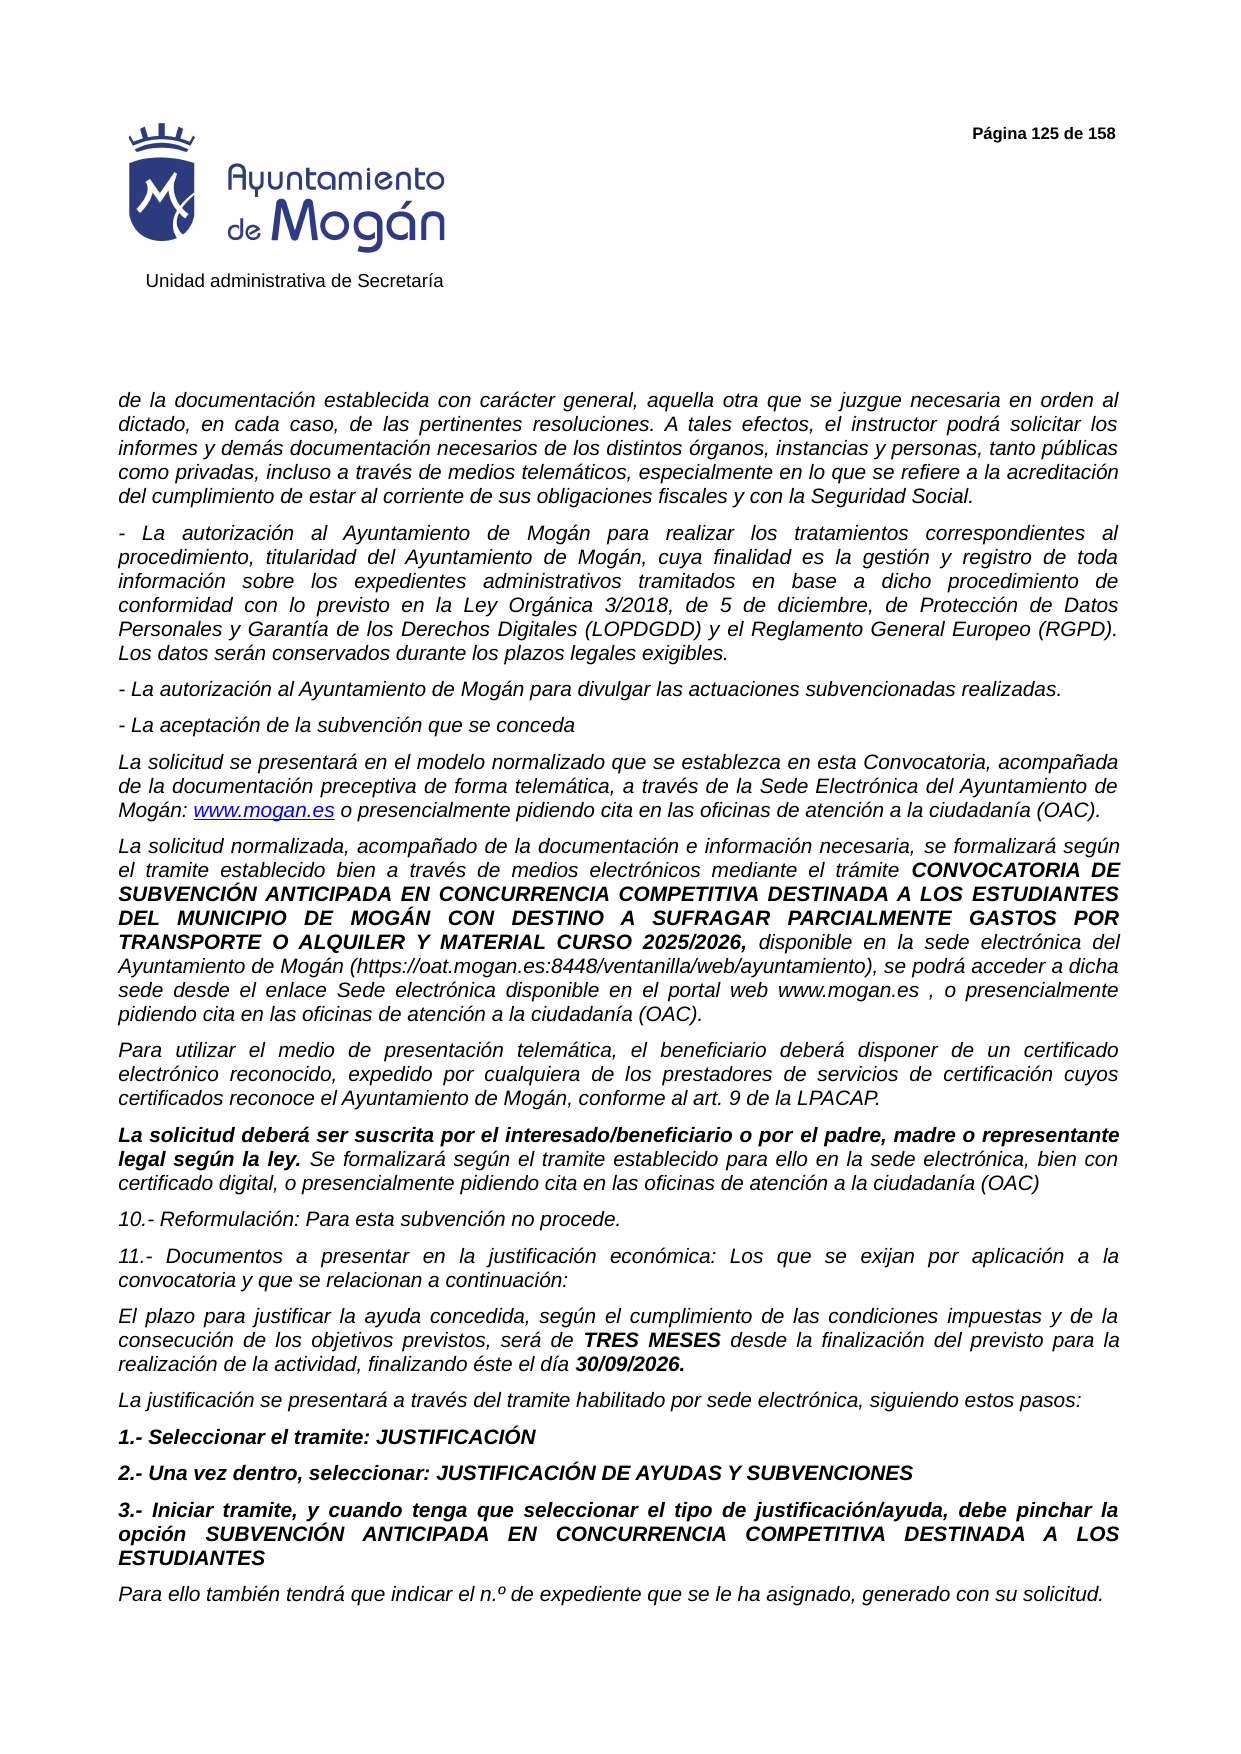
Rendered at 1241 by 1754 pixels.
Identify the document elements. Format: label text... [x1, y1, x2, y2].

picture [128, 123, 445, 259]
text 10.- Reformulación: Para esta subvención no procede. [118, 1207, 1122, 1231]
text - La autorización al Ayuntamiento de Mogán para realizar los tratamientos correspondientes al procedimiento, titularidad del Ayuntamiento de Mogán, cuya finalidad es la gestión y registro de toda información sobre los expedientes administrativos tramitados en base a dicho procedimiento de conformidad con lo previsto en la Ley Orgánica 3/2018, de 5 de diciembre, de Protección de Datos Personales y Garantía de los Derechos Digitales (LOPDGDD) y el Reglamento General Europeo (RGPD). Los datos serán conservados durante los plazos legales exigibles. [118, 521, 1122, 664]
text 3.- Iniciar tramite, y cuando tenga que seleccionar el tipo de justificación/ayuda, debe pinchar la opción SUBVENCIÓN ANTICIPADA EN CONCURRENCIA COMPETITIVA DESTINADA A LOS ESTUDIANTES [118, 1498, 1122, 1569]
text El plazo para justificar la ayuda concedida, según el cumplimiento de las condiciones impuestas y de la consecución de los objetivos previstos, será de TRES MESES desde la finalización del previsto para la realización de la actividad, finalizando éste el día 30/09/2026. [118, 1304, 1122, 1376]
text 11.- Documentos a presentar en la justificación económica: Los que se exijan por aplicación a la convocatoria y que se relacionan a continuación: [118, 1243, 1122, 1291]
text La solicitud normalizada, acompañado de la documentación e información necesaria, se formalizará según el tramite establecido bien a través de medios electrónicos mediante el trámite CONVOCATORIA DE SUBVENCIÓN ANTICIPADA EN CONCURRENCIA COMPETITIVA DESTINADA A LOS ESTUDIANTES DEL MUNICIPIO DE MOGÁN CON DESTINO A SUFRAGAR PARCIALMENTE GASTOS POR TRANSPORTE O ALQUILER Y MATERIAL CURSO 2025/2026, disponible en la sede electrónica del Ayuntamiento de Mogán (https://oat.mogan.es:8448/ventanilla/web/ayuntamiento), se podrá acceder a dicha sede desde el enlace Sede electrónica disponible en el portal web www.mogan.es , o presencialmente pidiendo cita en las oficinas de atención a la ciudadanía (OAC). [118, 834, 1122, 1026]
text 2.- Una vez dentro, seleccionar: JUSTIFICACIÓN DE AYUDAS Y SUBVENCIONES [118, 1461, 1122, 1485]
text 1.- Seleccionar el tramite: JUSTIFICACIÓN [118, 1425, 1122, 1449]
text La justificación se presentará a través del tramite habilitado por sede electrónica, siguiendo estos pasos: [118, 1388, 1122, 1412]
text Para utilizar el medio de presentación telemática, el beneficiario deberá disponer de un certificado electrónico reconocido, expedido por cualquiera de los prestadores de servicios de certificación cuyos certificados reconoce el Ayuntamiento de Mogán, conforme al art. 9 de la LPACAP. [118, 1038, 1122, 1110]
text La solicitud se presentará en el modelo normalizado que se establezca en esta Convocatoria, acompañada de la documentación preceptiva de forma telemática, a través de la Sede Electrónica del Ayuntamiento de Mogán: www.mogan.es o presencialmente pidiendo cita en las oficinas de atención a la ciudadanía (OAC). [118, 750, 1122, 822]
text Para ello también tendrá que indicar el n.º de expediente que se le ha asignado, generado con su solicitud. [118, 1582, 1122, 1606]
text - La aceptación de la subvención que se conceda [118, 713, 1122, 737]
text de la documentación establecida con carácter general, aquella otra que se juzgue necesaria en orden al dictado, en cada caso, de las pertinentes resoluciones. A tales efectos, el instructor podrá solicitar los informes y demás documentación necesarios de los distintos órganos, instancias y personas, tanto públicas como privadas, incluso a través de medios telemáticos, especialmente en lo que se refiere a la acreditación del cumplimiento de estar al corriente de sus obligaciones fiscales y con la Seguridad Social. [118, 388, 1122, 508]
text - La autorización al Ayuntamiento de Mogán para divulgar las actuaciones subvencionadas realizadas. [118, 677, 1122, 701]
text La solicitud deberá ser suscrita por el interesado/beneficiario o por el padre, madre o representante legal según la ley. Se formalizará según el tramite establecido para ello en la sede electrónica, bien con certificado digital, o presencialmente pidiendo cita en las oficinas de atención a la ciudadanía (OAC) [118, 1123, 1122, 1194]
